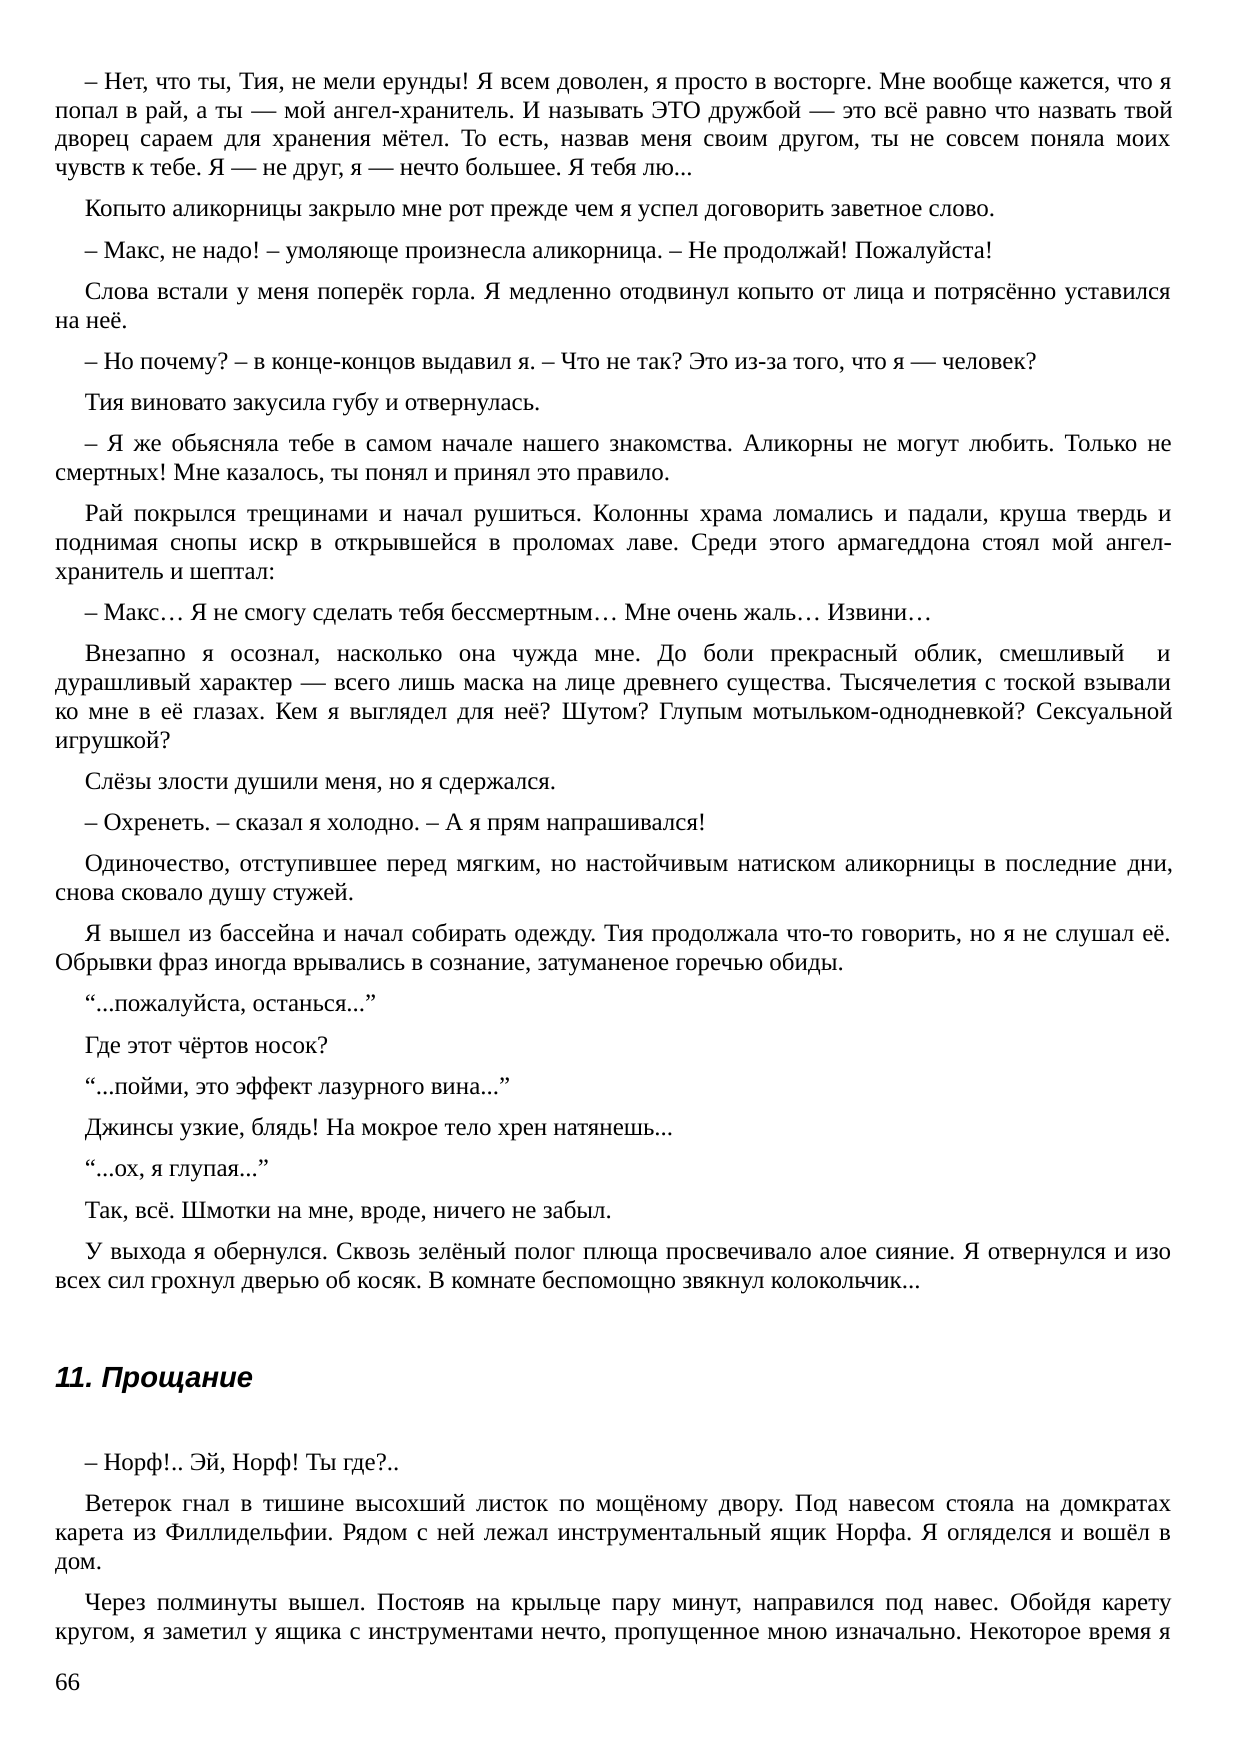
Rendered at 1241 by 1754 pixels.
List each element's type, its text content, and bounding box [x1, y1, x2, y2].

text Слова встали у меня поперёк горла. Я медленно отодвинул копыто от лица и потрясённо уставился на неё. [55, 276, 1173, 333]
text Ветерок гнал в тишине высохший листок по мощёному двору. Под навесом стояла на домкратах карета из Филлидельфии. Рядом с ней лежал инструментальный ящик Норфа. Я огляделся и вошёл в дом. [55, 1488, 1173, 1574]
text У выхода я обернулся. Сквозь зелёный полог плюща просвечивало алое сияние. Я отвернулся и изо всех сил грохнул дверью об косяк. В комнате беспомощно звякнул колокольчик... [55, 1236, 1173, 1293]
text Рай покрылся трещинами и начал рушиться. Колонны храма ломались и падали, круша твердь и поднимая снопы искр в открывшейся в проломах лаве. Среди этого армагеддона стоял мой ангел-хранитель и шептал: [55, 498, 1173, 585]
text Так, всё. Шмотки на мне, вроде, ничего не забыл. [55, 1195, 1173, 1223]
text – Макс, не надо! – умоляюще произнесла аликорница. – Не продолжай! Пожалуйста! [55, 235, 1173, 263]
subtitle 11. Прощание [55, 1360, 1173, 1393]
text Слёзы злости душили меня, но я сдержался. [55, 766, 1173, 795]
text – Я же обьясняла тебе в самом начале нашего знакомства. Аликорны не могут любить. Только не смертных! Мне казалось, ты понял и принял это правило. [55, 428, 1173, 486]
text – Макс… Я не смогу сделать тебя бессмертным… Мне очень жаль… Извини… [55, 597, 1173, 626]
text Копыто аликорницы закрыло мне рот прежде чем я успел договорить заветное слово. [55, 193, 1173, 222]
text “...пожалуйста, останься...” [55, 988, 1173, 1017]
text Где этот чёртов носок? [55, 1030, 1173, 1058]
text “...пойми, это эффект лазурного вина...” [55, 1071, 1173, 1100]
text “...ох, я глупая...” [55, 1153, 1173, 1182]
text Джинсы узкие, блядь! На мокрое тело хрен натянешь... [55, 1112, 1173, 1141]
text Через полминуты вышел. Постояв на крыльце пару минут, направился под навес. Обойдя карету кругом, я заметил у ящика с инструментами нечто, пропущенное мною изначально. Некоторое время я [55, 1587, 1173, 1644]
text – Охренеть. – сказал я холодно. – А я прям напрашивался! [55, 807, 1173, 836]
text – Норф!.. Эй, Норф! Ты где?.. [55, 1447, 1173, 1476]
text Одиночество, отступившее перед мягким, но настойчивым натиском аликорницы в последние дни, снова сковало душу стужей. [55, 848, 1173, 906]
text Тия виновато закусила губу и отвернулась. [55, 387, 1173, 416]
text Внезапно я осознал, насколько она чужда мне. До боли прекрасный облик, смешливый и дурашливый характер — всего лишь маска на лице древнего существа. Тысячелетия с тоской взывали ко мне в её глазах. Кем я выглядел для неё? Шутом? Глупым мотыльком-однодневкой? Сексуальной игрушкой? [55, 638, 1173, 753]
text Я вышел из бассейна и начал собирать одежду. Тия продолжала что-то говорить, но я не слушал её. Обрывки фраз иногда врывались в сознание, затуманеное горечью обиды. [55, 918, 1173, 976]
text – Нет, что ты, Тия, не мели ерунды! Я всем доволен, я просто в восторге. Мне вообще кажется, что я попал в рай, а ты — мой ангел-хранитель. И называть ЭТО дружбой — это всё равно что назвать твой дворец сараем для хранения мётел. То есть, назвав меня своим другом, ты не совсем поняла моих чувств к тебе. Я — не друг, я — нечто большее. Я тебя лю... [55, 66, 1173, 181]
text – Но почему? – в конце-концов выдавил я. – Что не так? Это из-за того, что я — человек? [55, 346, 1173, 375]
